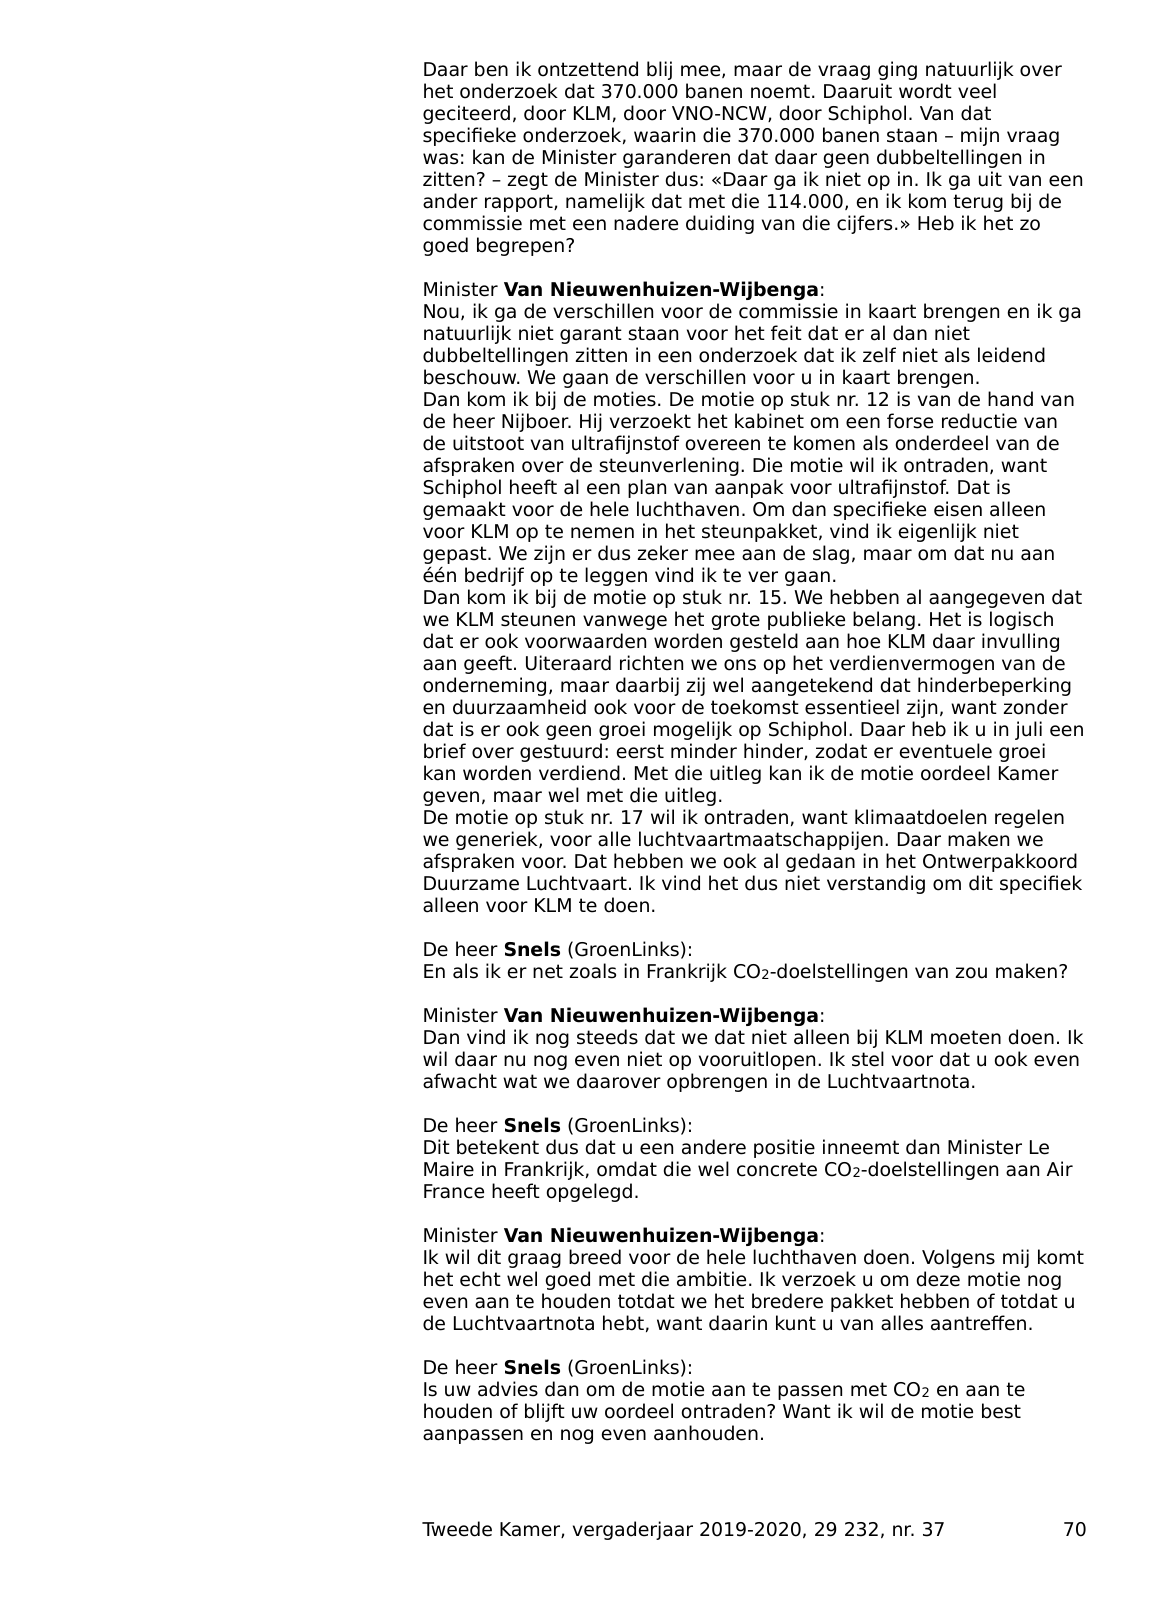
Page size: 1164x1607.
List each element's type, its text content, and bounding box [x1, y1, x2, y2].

text Dit betekent dus dat u een andere positie inneemt dan Minister Le Maire in Frankrijk, omdat die wel concrete CO2-doelstellingen aan Air France heeft opgelegd. [422, 1137, 1087, 1203]
text Dan kom ik bij de motie op stuk nr. 15. We hebben al aangegeven dat we KLM steunen vanwege het grote publieke belang. Het is logisch dat er ook voorwaarden worden gesteld aan hoe KLM daar invulling aan geeft. Uiteraard richten we ons op het verdienvermogen van de onderneming, maar daarbij zij wel aangetekend dat hinderbeperking en duurzaamheid ook voor de toekomst essentieel zijn, want zonder dat is er ook geen groei mogelijk op Schiphol. Daar heb ik u in juli een brief over gestuurd: eerst minder hinder, zodat er eventuele groei kan worden verdiend. Met die uitleg kan ik de motie oordeel Kamer geven, maar wel met die uitleg. [422, 587, 1087, 807]
text De heer Snels (GroenLinks): [422, 1357, 1087, 1379]
text Daar ben ik ontzettend blij mee, maar de vraag ging natuurlijk over het onderzoek dat 370.000 banen noemt. Daaruit wordt veel geciteerd, door KLM, door VNO-NCW, door Schiphol. Van dat specifieke onderzoek, waarin die 370.000 banen staan – mijn vraag was: kan de Minister garanderen dat daar geen dubbeltellingen in zitten? – zegt de Minister dus: «Daar ga ik niet op in. Ik ga uit van een ander rapport, namelijk dat met die 114.000, en ik kom terug bij de commissie met een nadere duiding van die cijfers.» Heb ik het zo goed begrepen? [422, 59, 1087, 257]
text Nou, ik ga de verschillen voor de commissie in kaart brengen en ik ga natuurlijk niet garant staan voor het feit dat er al dan niet dubbeltellingen zitten in een onderzoek dat ik zelf niet als leidend beschouw. We gaan de verschillen voor u in kaart brengen. [422, 301, 1087, 389]
text En als ik er net zoals in Frankrijk CO2-doelstellingen van zou maken? [422, 961, 1087, 983]
text Dan kom ik bij de moties. De motie op stuk nr. 12 is van de hand van de heer Nijboer. Hij verzoekt het kabinet om een forse reductie van de uitstoot van ultrafijnstof overeen te komen als onderdeel van de afspraken over de steunverlening. Die motie wil ik ontraden, want Schiphol heeft al een plan van aanpak voor ultrafijnstof. Dat is gemaakt voor de hele luchthaven. Om dan specifieke eisen alleen voor KLM op te nemen in het steunpakket, vind ik eigenlijk niet gepast. We zijn er dus zeker mee aan de slag, maar om dat nu aan één bedrijf op te leggen vind ik te ver gaan. [422, 389, 1087, 587]
text Is uw advies dan om de motie aan te passen met CO2 en aan te houden of blijft uw oordeel ontraden? Want ik wil de motie best aanpassen en nog even aanhouden. [422, 1379, 1087, 1445]
text De motie op stuk nr. 17 wil ik ontraden, want klimaatdoelen regelen we generiek, voor alle luchtvaartmaatschappijen. Daar maken we afspraken voor. Dat hebben we ook al gedaan in het Ontwerpakkoord Duurzame Luchtvaart. Ik vind het dus niet verstandig om dit specifiek alleen voor KLM te doen. [422, 807, 1087, 916]
text Ik wil dit graag breed voor de hele luchthaven doen. Volgens mij komt het echt wel goed met die ambitie. Ik verzoek u om deze motie nog even aan te houden totdat we het bredere pakket hebben of totdat u de Luchtvaartnota hebt, want daarin kunt u van alles aantreffen. [422, 1247, 1087, 1335]
text De heer Snels (GroenLinks): [422, 939, 1087, 961]
text Minister Van Nieuwenhuizen-Wijbenga: [422, 279, 1087, 301]
text De heer Snels (GroenLinks): [422, 1115, 1087, 1137]
text Minister Van Nieuwenhuizen-Wijbenga: [422, 1225, 1087, 1247]
text Dan vind ik nog steeds dat we dat niet alleen bij KLM moeten doen. Ik wil daar nu nog even niet op vooruitlopen. Ik stel voor dat u ook even afwacht wat we daarover opbrengen in de Luchtvaartnota. [422, 1027, 1087, 1093]
text Minister Van Nieuwenhuizen-Wijbenga: [422, 1005, 1087, 1027]
